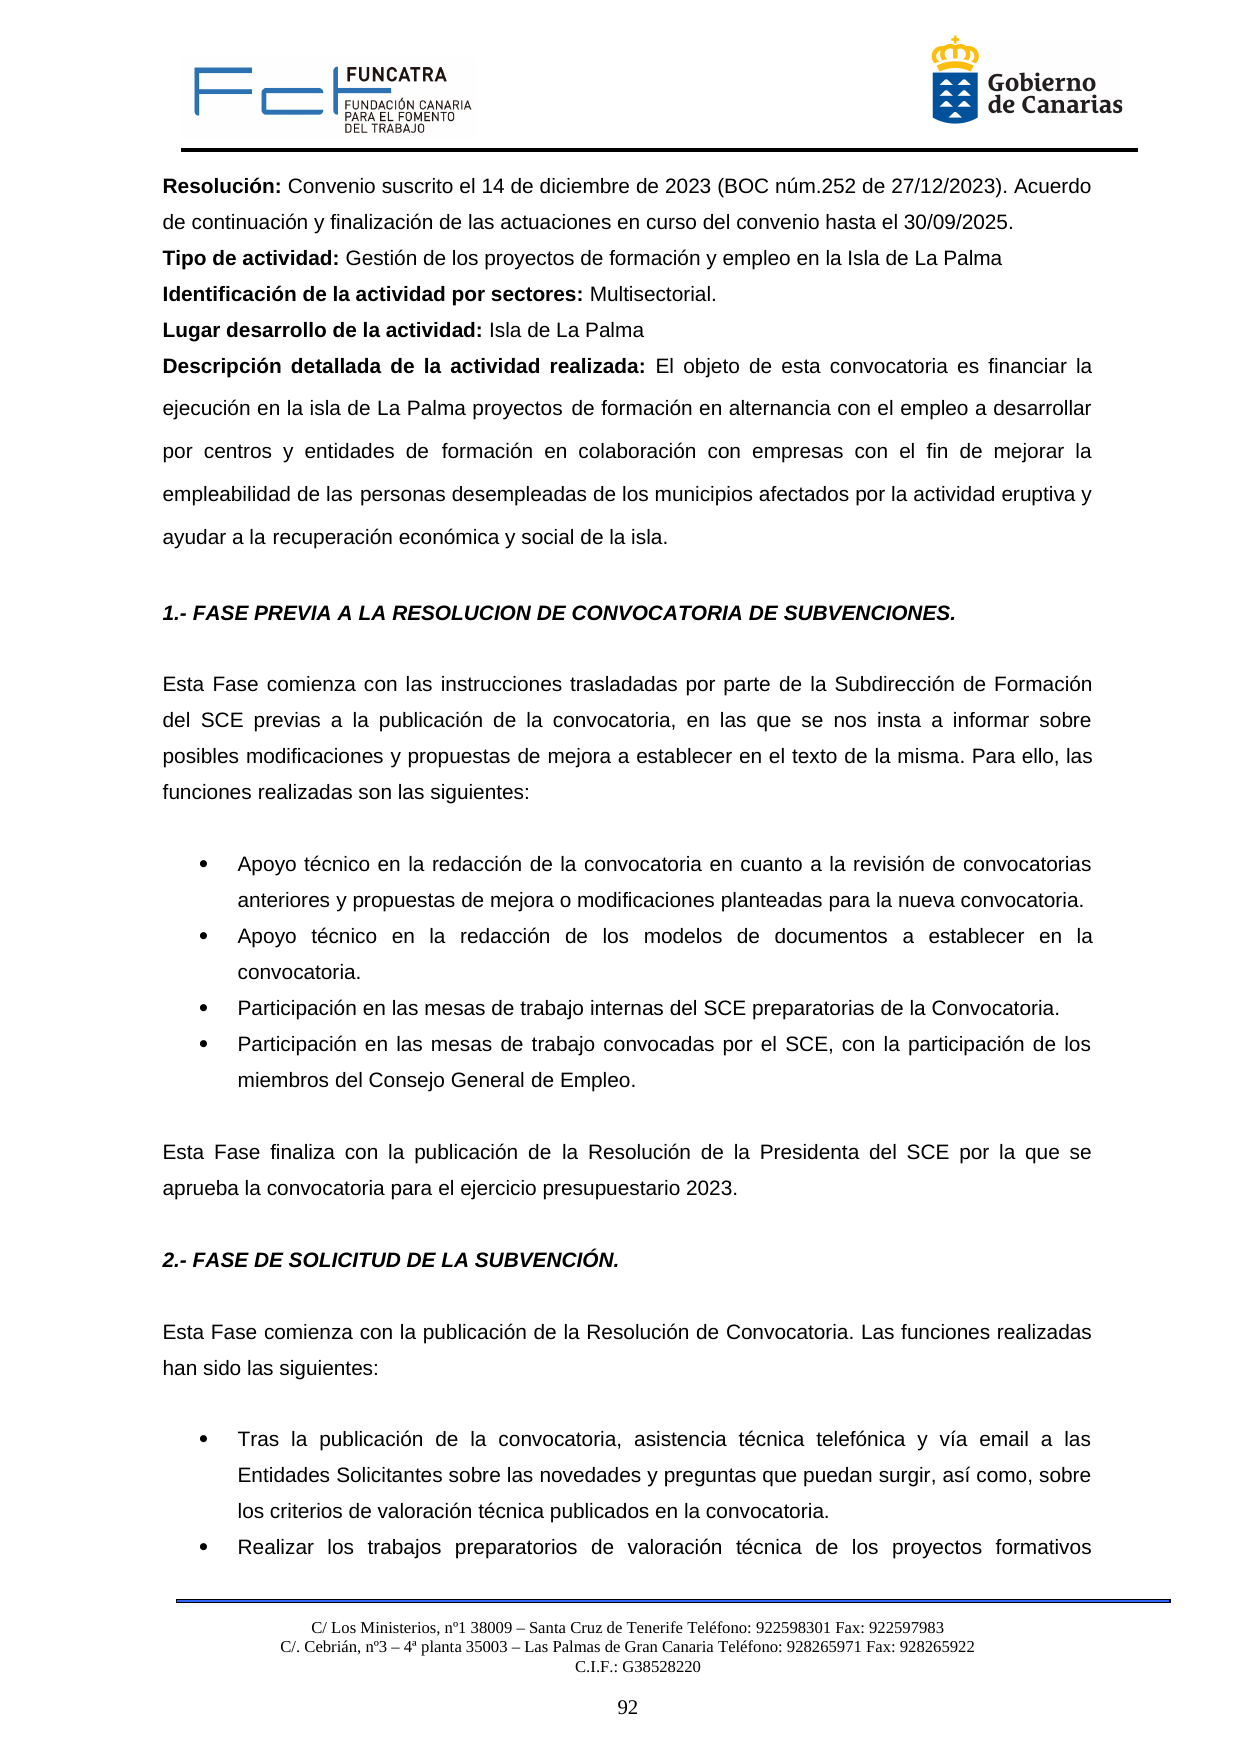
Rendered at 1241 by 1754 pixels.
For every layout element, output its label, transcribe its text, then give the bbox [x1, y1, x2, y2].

text Lugar desarrollo de la actividad: Isla de La Palma [162, 318, 1093, 342]
list Esta Fase finaliza con la publicación de la Resolución de la Presidenta del SCE por la que se aprueba la convocatoria para el ejercicio presupuestario 2023. [162, 1140, 1093, 1200]
list Participación en las mesas de trabajo convocadas por el SCE, con la participación de los miembros del Consejo General de Empleo. [200, 1032, 1093, 1092]
text Resolución: Convenio suscrito el 14 de diciembre de 2023 (BOC núm.252 de 27/12/2023). Acuerdo de continuación y finalización de las actuaciones en curso del convenio hasta el 30/09/2025. [162, 174, 1093, 234]
list Apoyo técnico en la redacción de los modelos de documentos a establecer en la convocatoria. [200, 924, 1093, 984]
text Descripción detallada de la actividad realizada: El objeto de esta convocatoria es financiar la ejecución en la isla de La Palma proyectos de formación en alternancia con el empleo a desarrollar por centros y entidades de formación en colaboración con empresas con el fin de mejorar la empleabilidad de las personas desempleadas de los municipios afectados por la actividad eruptiva y ayudar a la recuperación económica y social de la isla. [162, 353, 1093, 550]
text Tipo de actividad: Gestión de los proyectos de formación y empleo en la Isla de La Palma [162, 246, 1093, 270]
picture [931, 35, 1123, 124]
picture [180, 57, 477, 138]
list Esta Fase comienza con la publicación de la Resolución de Convocatoria. Las funciones realizadas han sido las siguientes: [162, 1319, 1093, 1379]
text Identificación de la actividad por sectores: Multisectorial. [162, 282, 1093, 306]
subtitle 1.- FASE PREVIA A LA RESOLUCION DE CONVOCATORIA DE SUBVENCIONES. [162, 600, 1093, 624]
subtitle 2.- FASE DE SOLICITUD DE LA SUBVENCIÓN. [162, 1248, 1093, 1272]
list Tras la publicación de la convocatoria, asistencia técnica telefónica y vía email a las Entidades Solicitantes sobre las novedades y preguntas que puedan surgir, así como, sobre los criterios de valoración técnica publicados en la convocatoria. [200, 1427, 1093, 1523]
list Participación en las mesas de trabajo internas del SCE preparatorias de la Convocatoria. [200, 996, 1093, 1020]
list Apoyo técnico en la redacción de la convocatoria en cuanto a la revisión de convocatorias anteriores y propuestas de mejora o modificaciones planteadas para la nueva convocatoria. [200, 852, 1093, 912]
list Realizar los trabajos preparatorios de valoración técnica de los proyectos formativos [200, 1535, 1093, 1559]
text Esta Fase comienza con las instrucciones trasladadas por parte de la Subdirección de Formación del SCE previas a la publicación de la convocatoria, en las que se nos insta a informar sobre posibles modificaciones y propuestas de mejora a establecer en el texto de la misma. Para ello, las funciones realizadas son las siguientes: [162, 672, 1093, 804]
